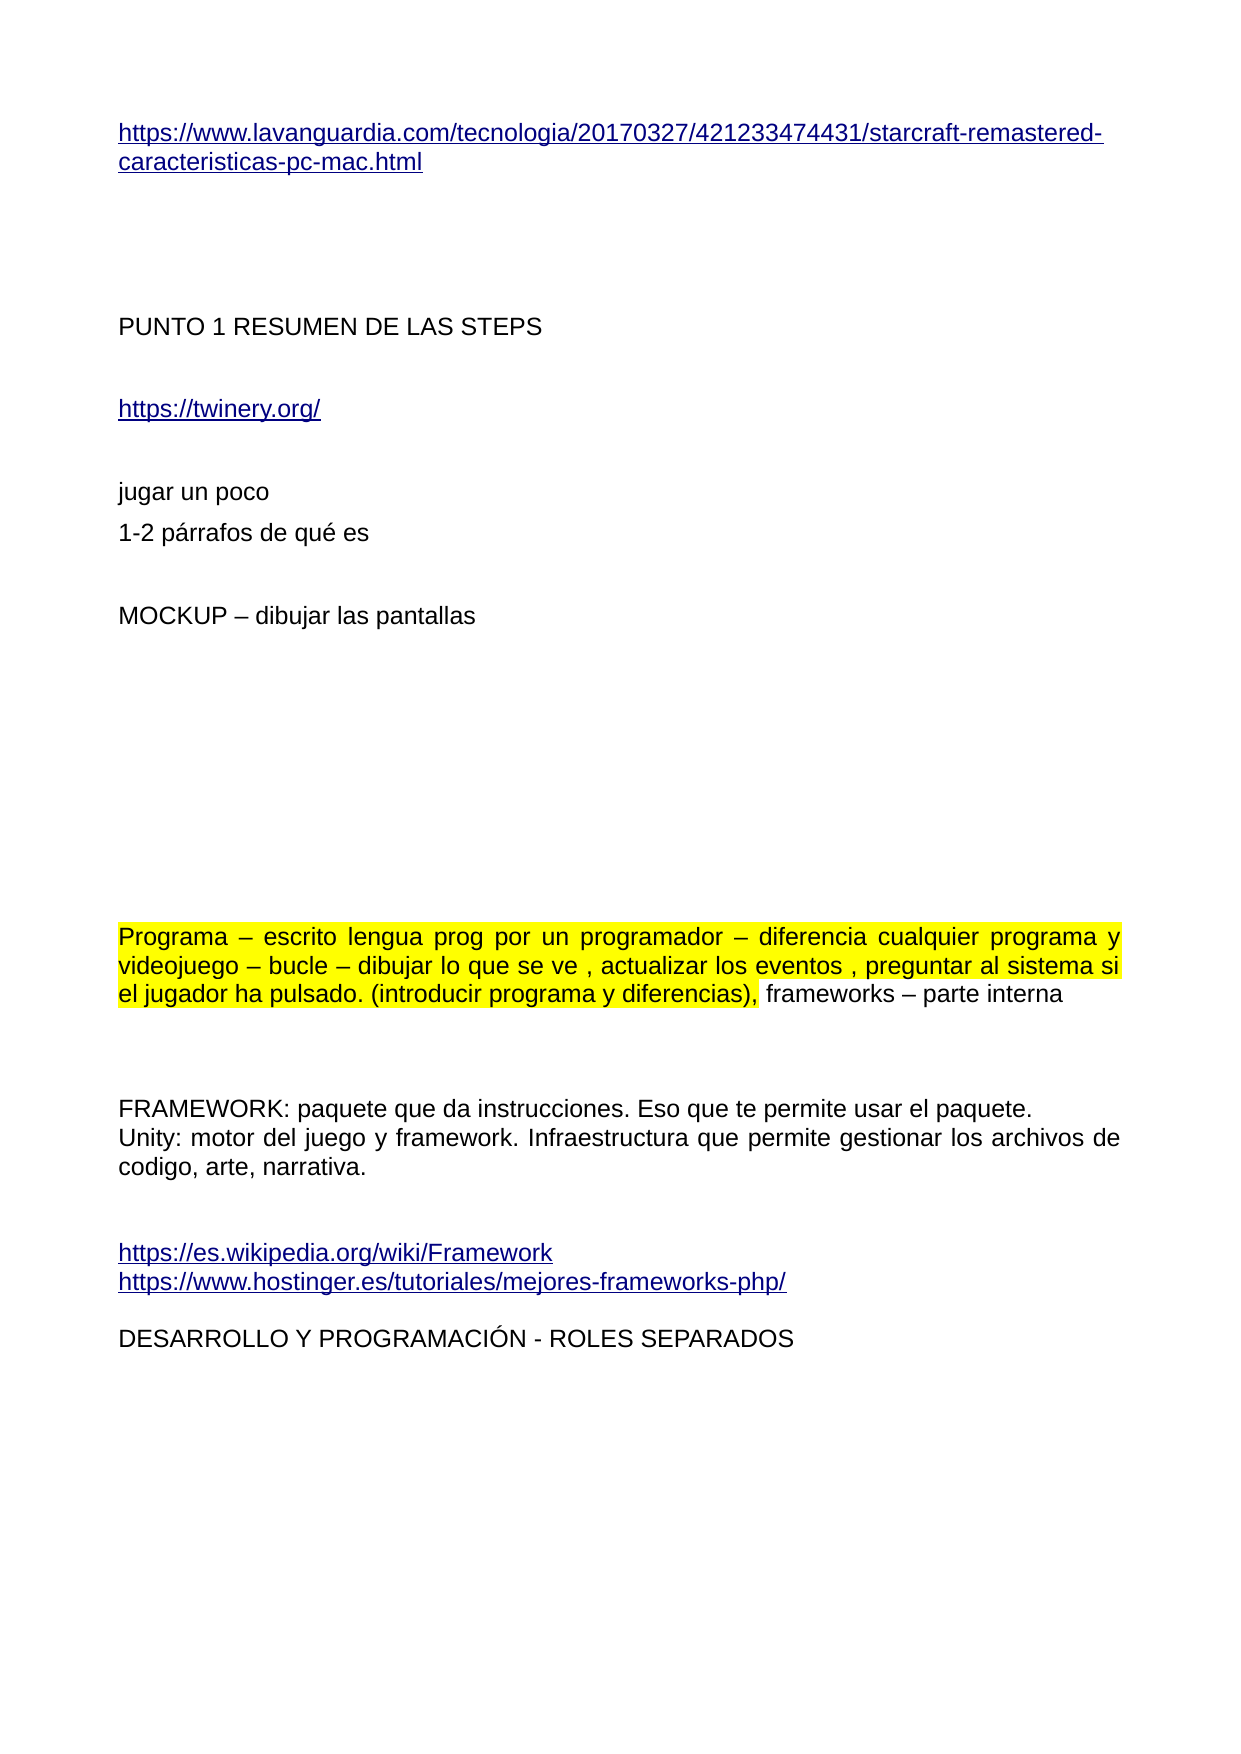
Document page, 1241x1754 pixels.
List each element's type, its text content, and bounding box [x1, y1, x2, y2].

text https://www.lavanguardia.com/tecnologia/20170327/421233474431/starcraft-remastered-caracteristicas-pc-mac.html [118, 118, 1122, 176]
text https://es.wikipedia.org/wiki/Framework [118, 1238, 1122, 1267]
text 1-2 párrafos de qué es [118, 518, 1122, 547]
text Programa – escrito lengua prog por un programador – diferencia cualquier programa y videojuego – bucle – dibujar lo que se ve , actualizar los eventos , preguntar al sistema si el jugador ha pulsado. (introducir programa y diferencias), frameworks – parte interna [118, 922, 1122, 1008]
text Unity: motor del juego y framework. Infraestructura que permite gestionar los archivos de codigo, arte, narrativa. [118, 1123, 1122, 1181]
text jugar un poco [118, 477, 1122, 506]
text MOCKUP – dibujar las pantallas [118, 601, 1122, 629]
text https://twinery.org/ [118, 394, 1122, 423]
text PUNTO 1 RESUMEN DE LAS STEPS [118, 312, 1122, 341]
text https://www.hostinger.es/tutoriales/mejores-frameworks-php/ [118, 1267, 1122, 1296]
text DESARROLLO Y PROGRAMACIÓN - ROLES SEPARADOS [118, 1324, 1122, 1353]
text FRAMEWORK: paquete que da instrucciones. Eso que te permite usar el paquete. [118, 1094, 1122, 1123]
